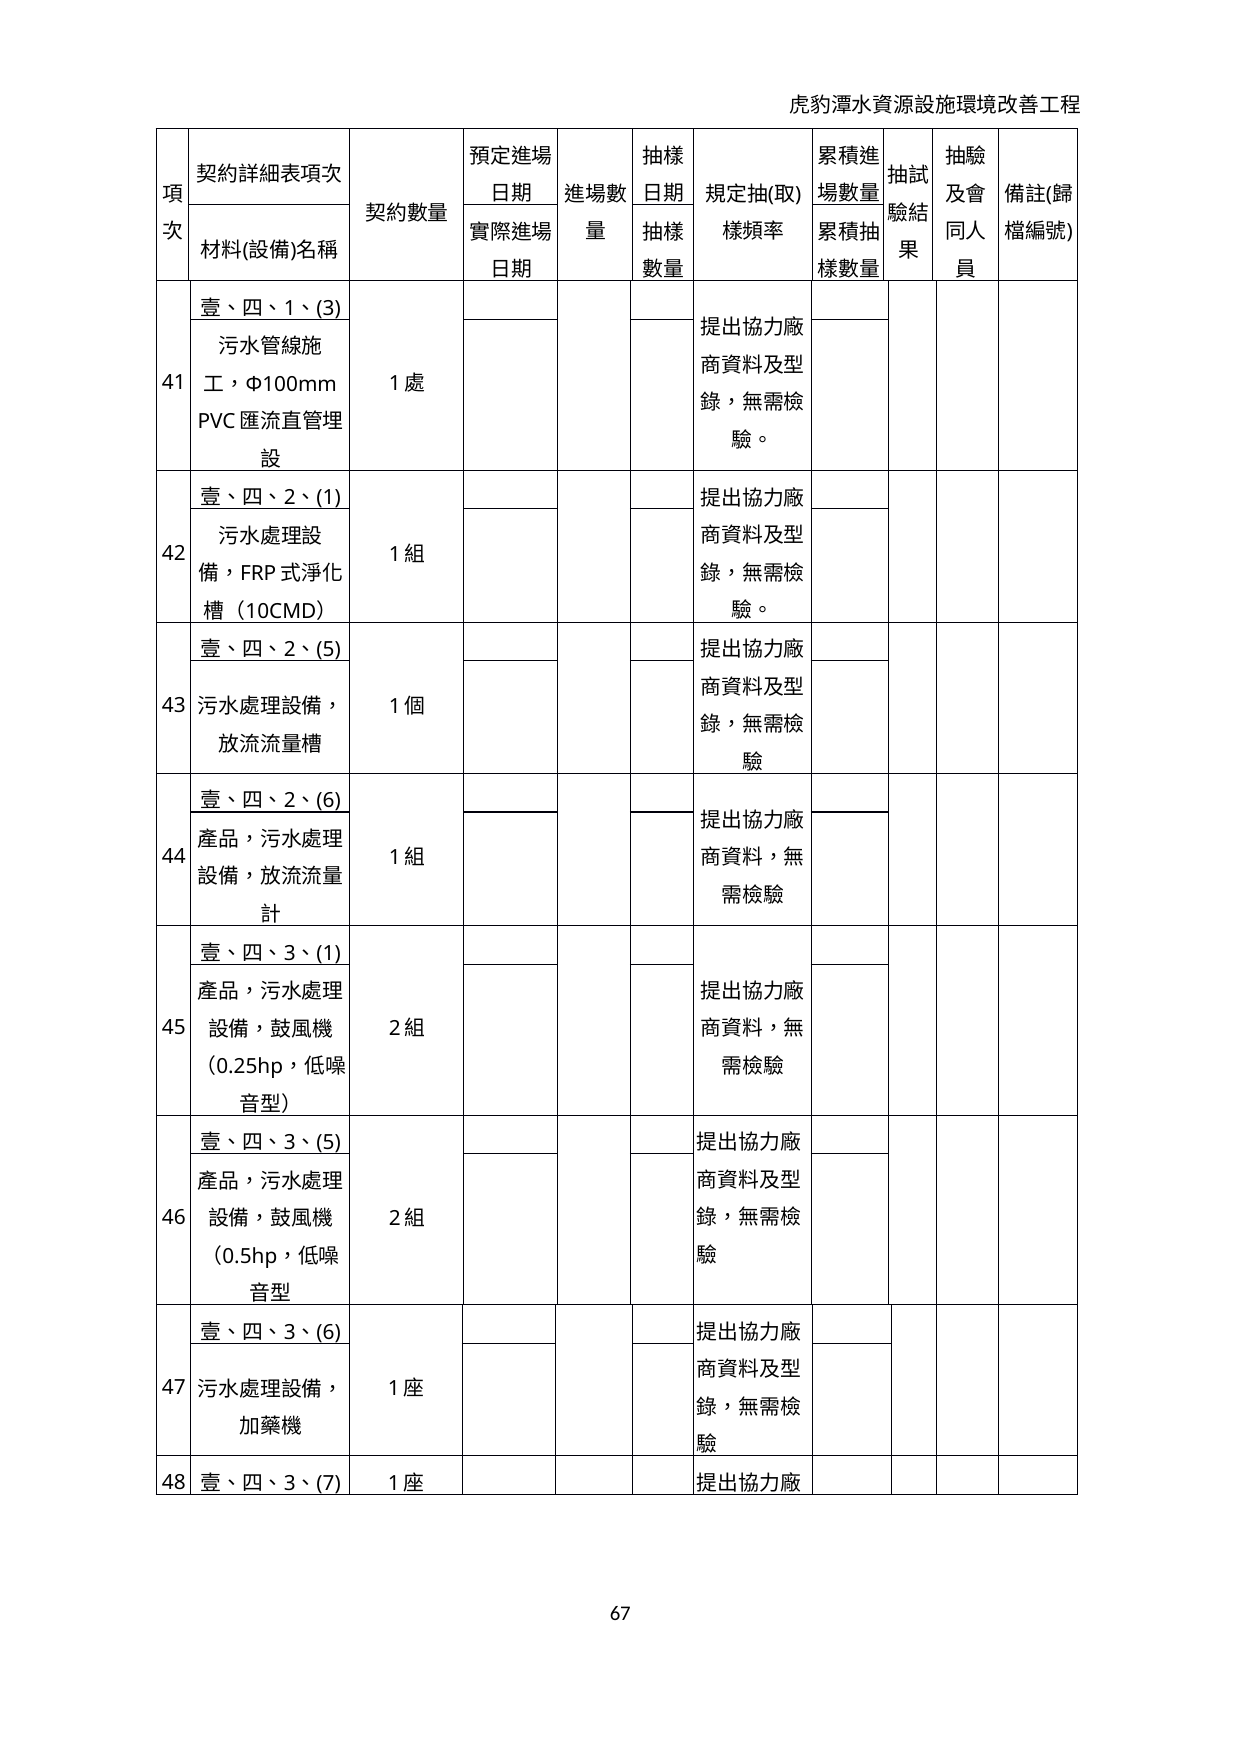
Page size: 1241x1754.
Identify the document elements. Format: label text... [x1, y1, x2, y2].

table_cell 43 [157, 623, 190, 773]
table_cell 1座 [350, 1456, 462, 1494]
table_cell [937, 774, 998, 925]
table_cell 提出協力廠 [694, 1456, 812, 1494]
table_cell 44 [157, 774, 190, 925]
table_cell 提出協力廠商資料及型錄，無需檢驗 [694, 623, 811, 773]
table_header 備註(歸檔編號) [999, 129, 1077, 280]
table_cell 累積抽樣數量 [813, 205, 883, 280]
table_cell [812, 661, 888, 773]
table_header 進場數量 [558, 129, 632, 280]
table_cell 1個 [350, 623, 463, 773]
table_cell 壹、四、3、(1) [191, 926, 349, 963]
table_cell 壹、四、2、(1) [191, 471, 349, 508]
table_cell [558, 774, 630, 925]
table_cell 提出協力廠商資料，無需檢驗 [694, 774, 811, 925]
table_cell [464, 661, 557, 773]
table_cell 壹、四、1、(3) [191, 281, 349, 319]
table_cell [556, 1305, 632, 1455]
table_cell [463, 1344, 555, 1455]
table_cell [813, 1305, 891, 1343]
table_cell [464, 1154, 557, 1304]
table_cell [889, 471, 936, 622]
table_cell 42 [157, 471, 190, 622]
table_cell [937, 623, 998, 773]
table_cell 48 [157, 1456, 190, 1494]
table_cell [999, 471, 1077, 622]
table_cell [464, 320, 557, 470]
table_cell 46 [157, 1116, 190, 1304]
table_cell [464, 623, 557, 660]
table_cell [937, 281, 998, 470]
table_cell [558, 471, 630, 622]
table_cell 提出協力廠商資料及型錄，無需檢驗。 [694, 471, 811, 622]
table_cell 提出協力廠商資料及型錄，無需檢驗。 [694, 281, 811, 470]
table_cell [812, 1154, 888, 1304]
table_cell [812, 813, 888, 925]
table_cell [631, 509, 693, 622]
table_cell [812, 320, 888, 470]
table_cell [999, 926, 1077, 1114]
table_cell 實際進場日期 [464, 205, 557, 280]
table_cell [633, 1344, 693, 1455]
table_cell [937, 1116, 998, 1304]
table_header 累積進場數量 [813, 129, 883, 204]
table_cell [631, 320, 693, 470]
table_cell [631, 926, 693, 963]
table_cell [812, 774, 888, 811]
table_cell 提出協力廠商資料及型錄，無需檢驗 [694, 1116, 811, 1304]
table_cell [812, 509, 888, 622]
table_header 抽樣日期 [633, 129, 693, 204]
table_cell [463, 1305, 555, 1343]
table_cell 1座 [350, 1305, 462, 1455]
table_cell 污水處理設備，FRP式淨化槽（10CMD） [191, 509, 349, 622]
table_cell [889, 926, 936, 1114]
table_cell 1處 [350, 281, 463, 470]
table_header 規定抽(取)樣頻率 [694, 129, 812, 280]
table_cell [999, 281, 1077, 470]
table_cell [631, 471, 693, 508]
table_cell [813, 1456, 891, 1494]
table_cell 污水處理設備，加藥機 [191, 1344, 349, 1455]
table_cell 1組 [350, 774, 463, 925]
table_cell [937, 1305, 998, 1455]
table_cell [631, 1154, 693, 1304]
table_cell [631, 774, 693, 811]
table_cell [812, 965, 888, 1114]
table_header 項次 [157, 129, 188, 280]
table_cell [558, 926, 630, 1114]
table_cell [937, 926, 998, 1114]
table_cell [464, 509, 557, 622]
table_cell [631, 1116, 693, 1153]
table_cell 污水管線施工，Φ100mm PVC匯流直管埋設 [191, 320, 349, 470]
table_cell 45 [157, 926, 190, 1114]
table_cell 壹、四、3、(7) [191, 1456, 349, 1494]
table_cell [464, 965, 557, 1114]
table_cell [812, 281, 888, 319]
table_cell [631, 623, 693, 660]
table_cell 產品，污水處理設備，鼓風機（0.5hp，低噪音型 [191, 1154, 349, 1304]
table_cell 污水處理設備，放流流量槽 [191, 661, 349, 773]
table_cell [889, 281, 936, 470]
table_cell 壹、四、3、(5) [191, 1116, 349, 1153]
table_header 契約詳細表項次 [189, 129, 349, 204]
table_cell [812, 926, 888, 963]
table_cell [633, 1456, 693, 1494]
table_cell 材料(設備)名稱 [189, 205, 349, 280]
table_cell [558, 1116, 630, 1304]
table_cell [889, 623, 936, 773]
table_cell [464, 926, 557, 963]
table_cell [892, 1305, 936, 1455]
table_header 契約數量 [350, 129, 463, 280]
table_cell [937, 471, 998, 622]
table_cell [558, 623, 630, 773]
table_cell [812, 1116, 888, 1153]
table_cell [999, 1116, 1077, 1304]
table_cell 產品，污水處理設備，放流流量計 [191, 813, 349, 925]
table_cell [999, 1456, 1077, 1494]
table_cell [464, 471, 557, 508]
table_cell [631, 965, 693, 1114]
table_cell [999, 1305, 1077, 1455]
table_cell [463, 1456, 555, 1494]
table_cell 2組 [350, 1116, 463, 1304]
table_cell [889, 774, 936, 925]
table_cell [813, 1344, 891, 1455]
table_cell [633, 1305, 693, 1343]
table_cell 產品，污水處理設備，鼓風機（0.25hp，低噪音型） [191, 965, 349, 1114]
table_cell [631, 813, 693, 925]
table_cell 提出協力廠商資料及型錄，無需檢驗 [694, 1305, 812, 1455]
table_cell [812, 471, 888, 508]
table_cell [812, 623, 888, 660]
table_cell [892, 1456, 936, 1494]
table_header 預定進場日期 [464, 129, 557, 204]
table_cell 提出協力廠商資料，無需檢驗 [694, 926, 811, 1114]
table_cell [889, 1116, 936, 1304]
table_cell [999, 774, 1077, 925]
table_cell [556, 1456, 632, 1494]
table_cell [464, 281, 557, 319]
table_header 抽試驗結果 [884, 129, 932, 280]
table_cell 1組 [350, 471, 463, 622]
table_cell [464, 774, 557, 811]
table_cell 壹、四、2、(5) [191, 623, 349, 660]
table_cell 47 [157, 1305, 190, 1455]
table_cell 抽樣數量 [633, 205, 693, 280]
table_cell [558, 281, 630, 470]
table_cell [464, 813, 557, 925]
table_cell [999, 623, 1077, 773]
table_cell 壹、四、3、(6) [191, 1305, 349, 1343]
table_cell [937, 1456, 998, 1494]
table_cell [464, 1116, 557, 1153]
table_cell 壹、四、2、(6) [191, 774, 349, 811]
table_cell 2組 [350, 926, 463, 1114]
table_cell [631, 661, 693, 773]
table_header 抽驗及會同人員 [933, 129, 998, 280]
table_cell [631, 281, 693, 319]
table_cell 41 [157, 281, 190, 470]
